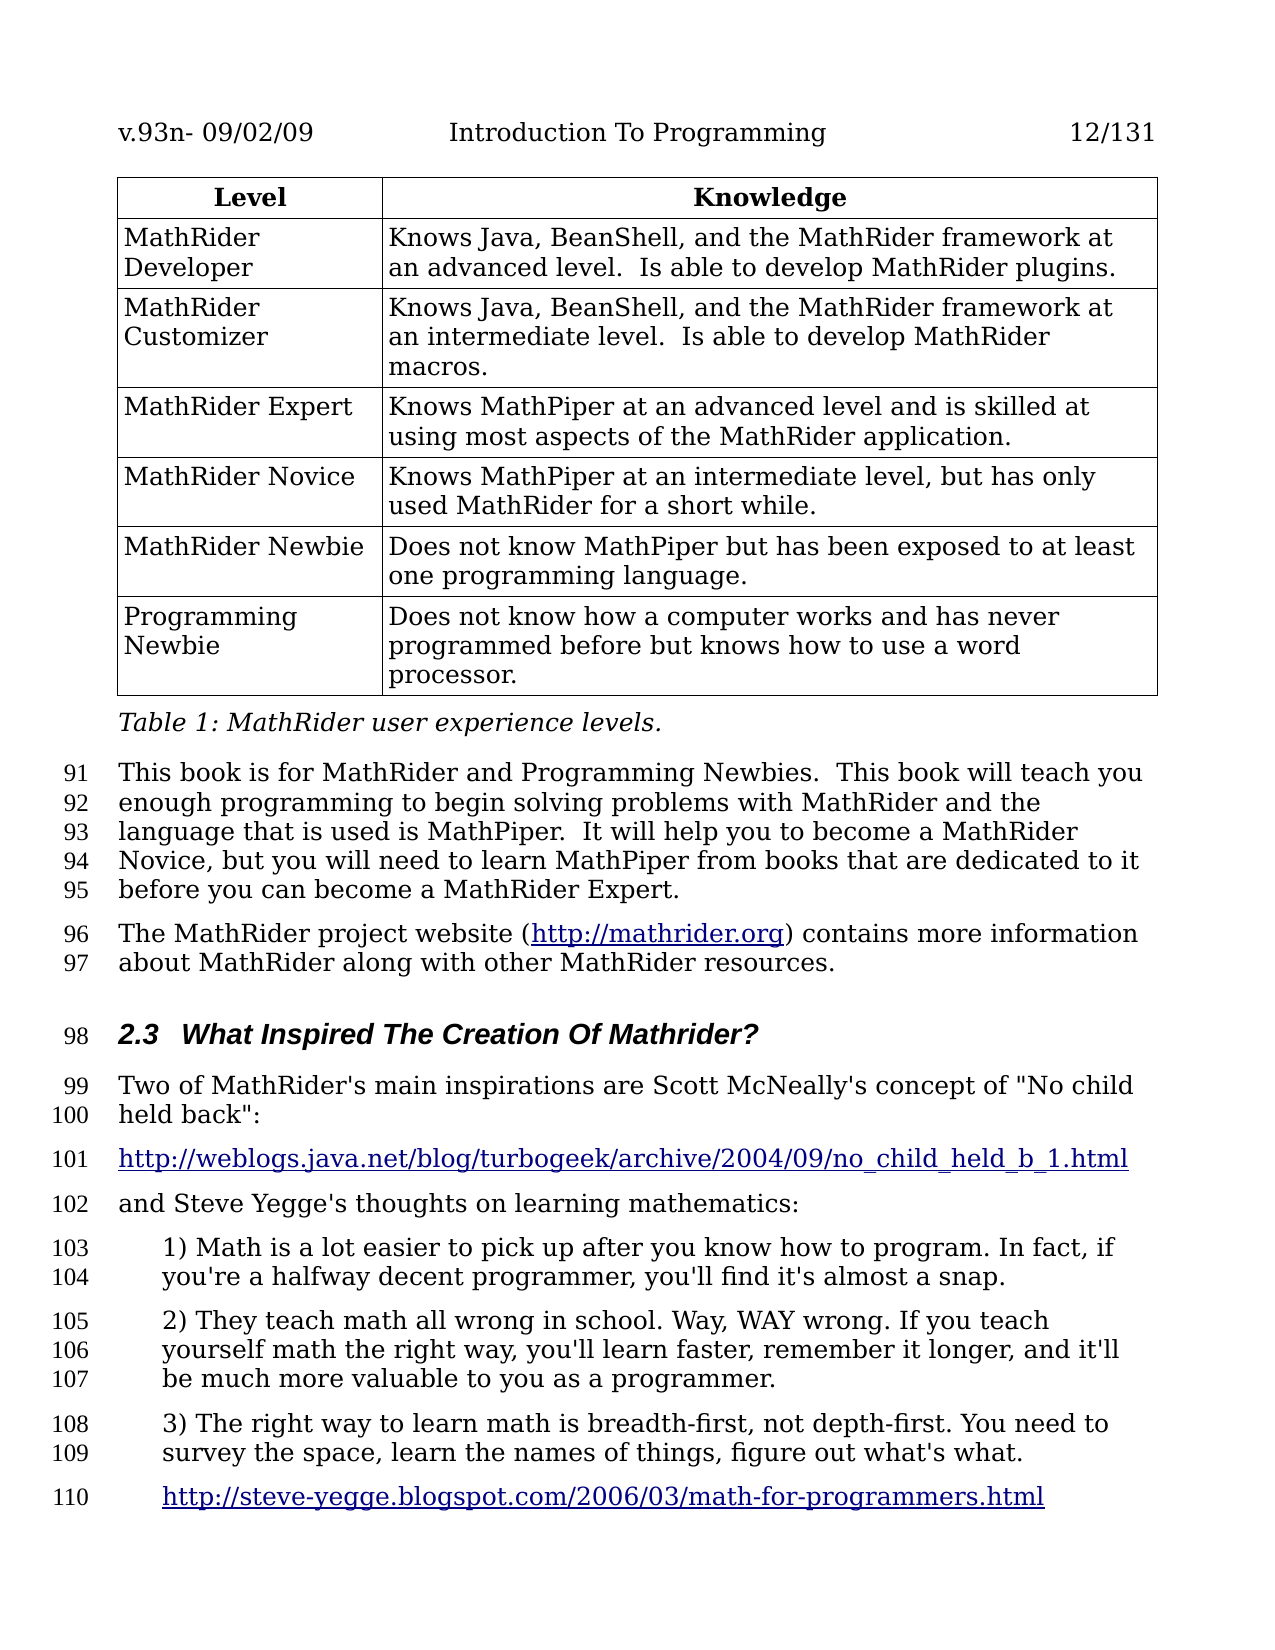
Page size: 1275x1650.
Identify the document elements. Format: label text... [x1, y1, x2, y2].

text 2) They teach math all wrong in school. Way, WAY wrong. If you teach yourself math the right way, you'll learn faster, remember it longer, and it'll be much more valuable to you as a programmer. [162, 1306, 1157, 1394]
table_cell MathRider Newbie [118, 527, 382, 596]
table_cell MathRider Developer [118, 219, 382, 288]
text 1) Math is a lot easier to pick up after you know how to program. In fact, if you're a halfway decent programmer, you'll find it's almost a snap. [162, 1233, 1157, 1291]
table_cell MathRider Customizer [118, 289, 382, 387]
table_cell Knows Java, BeanShell, and the MathRider framework at an advanced level. Is able to develop MathRider plugins. [383, 219, 1157, 288]
text and Steve Yegge's thoughts on learning mathematics: [118, 1189, 1157, 1218]
text Two of MathRider's main inspirations are Scott McNeally's concept of "No child held back": [118, 1071, 1157, 1130]
text This book is for MathRider and Programming Newbies. This book will teach you enough programming to begin solving problems with MathRider and the language that is used is MathPiper. It will help you to become a MathRider Novice, but you will need to learn MathPiper from books that are dedicated to it before you can become a MathRider Expert. [118, 759, 1157, 904]
table_cell Does not know how a computer works and has never programmed before but knows how to use a word processor. [383, 597, 1157, 695]
subtitle What Inspired The Creation Of Mathrider? [118, 1017, 1157, 1050]
text The MathRider project website (http://mathrider.org) contains more information about MathRider along with other MathRider resources. [118, 919, 1157, 978]
text Table 1: MathRider user experience levels. [118, 708, 1157, 737]
table_cell Does not know MathPiper but has been exposed to at least one programming language. [383, 527, 1157, 596]
text 3) The right way to learn math is breadth-first, not depth-first. You need to survey the space, learn the names of things, figure out what's what. [162, 1409, 1157, 1467]
table_cell MathRider Novice [118, 458, 382, 526]
table_cell Programming Newbie [118, 597, 382, 695]
text http://weblogs.java.net/blog/turbogeek/archive/2004/09/no_child_held_b_1.html [118, 1145, 1157, 1174]
table_header Level [118, 178, 382, 218]
table_cell Knows MathPiper at an intermediate level, but has only used MathRider for a short while. [383, 458, 1157, 526]
table_header Knowledge [383, 178, 1157, 218]
table_cell Knows Java, BeanShell, and the MathRider framework at an intermediate level. Is able to develop MathRider macros. [383, 289, 1157, 387]
table_cell MathRider Expert [118, 388, 382, 457]
text http://steve-yegge.blogspot.com/2006/03/math-for-programmers.html [162, 1482, 1157, 1511]
table_cell Knows MathPiper at an advanced level and is skilled at using most aspects of the MathRider application. [383, 388, 1157, 457]
